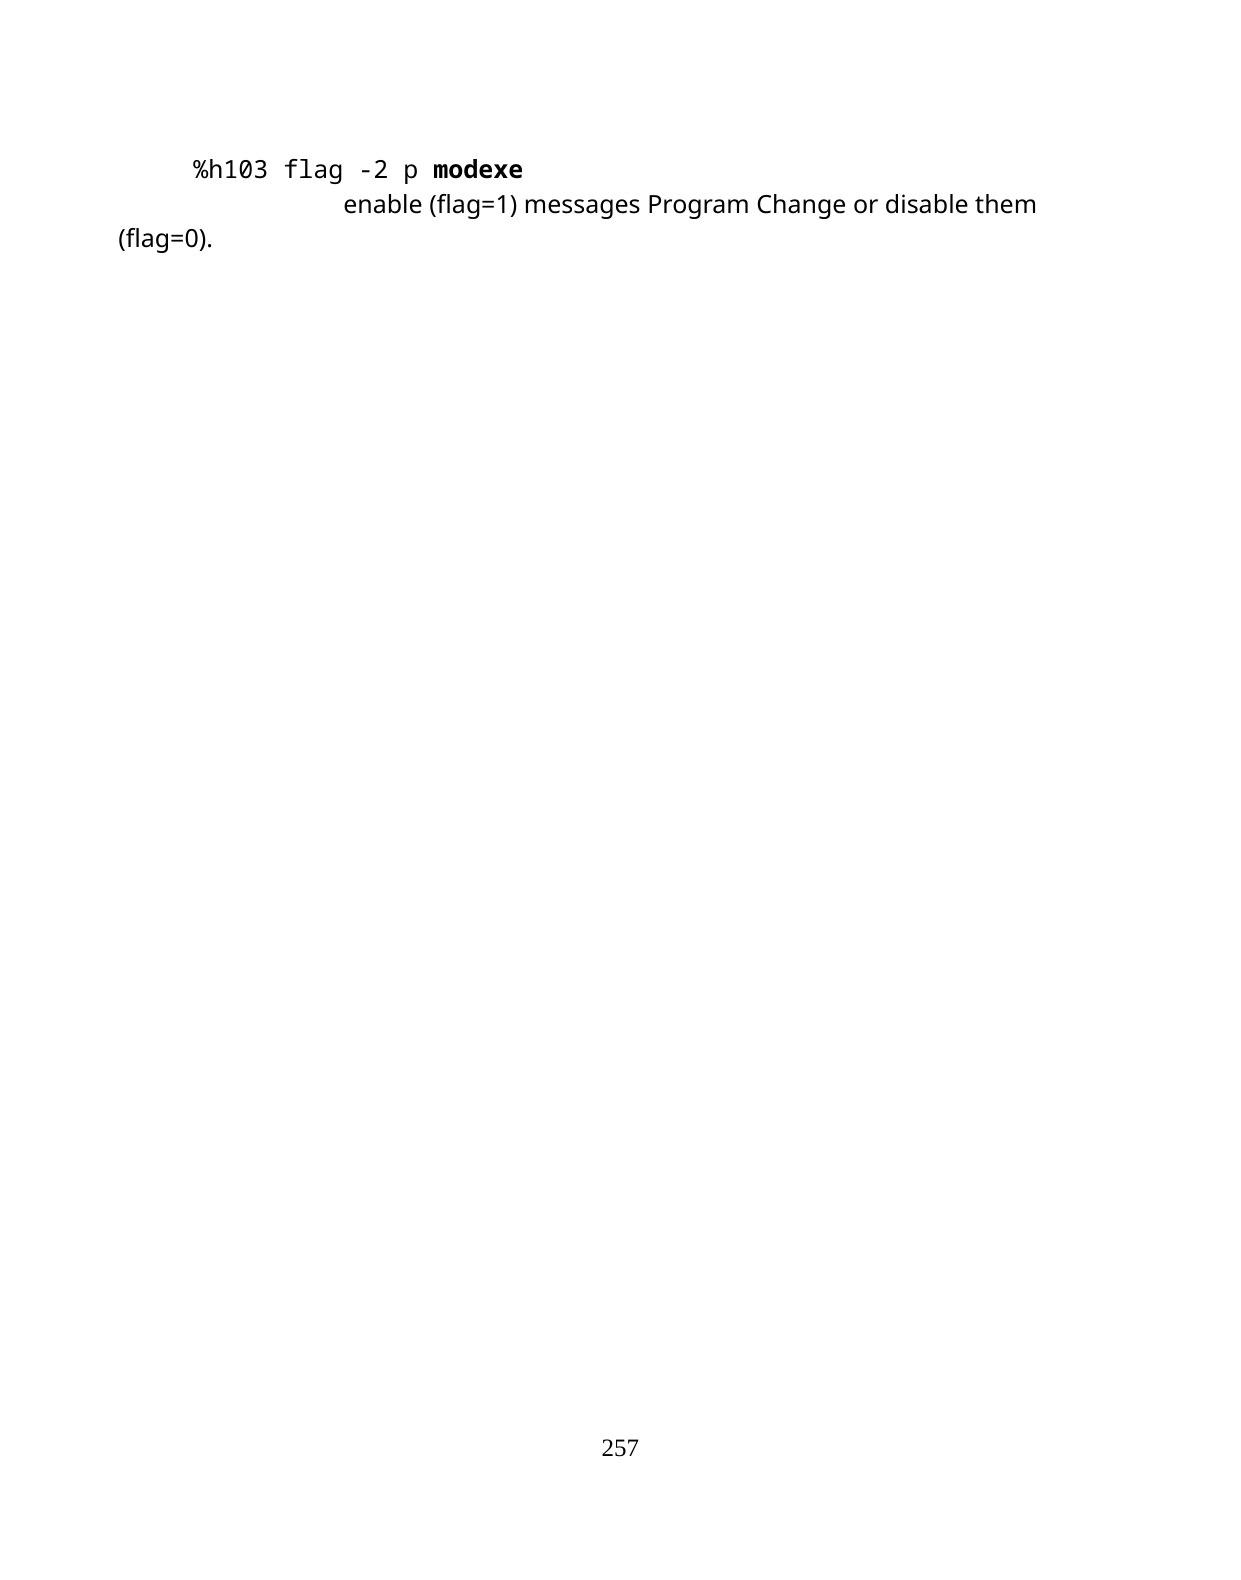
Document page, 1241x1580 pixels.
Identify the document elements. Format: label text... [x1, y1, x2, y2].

text enable (flag=1) messages Program Change or disable them (flag=0). [118, 186, 1123, 254]
text %h103 flag -2 p modexe [118, 152, 1123, 186]
